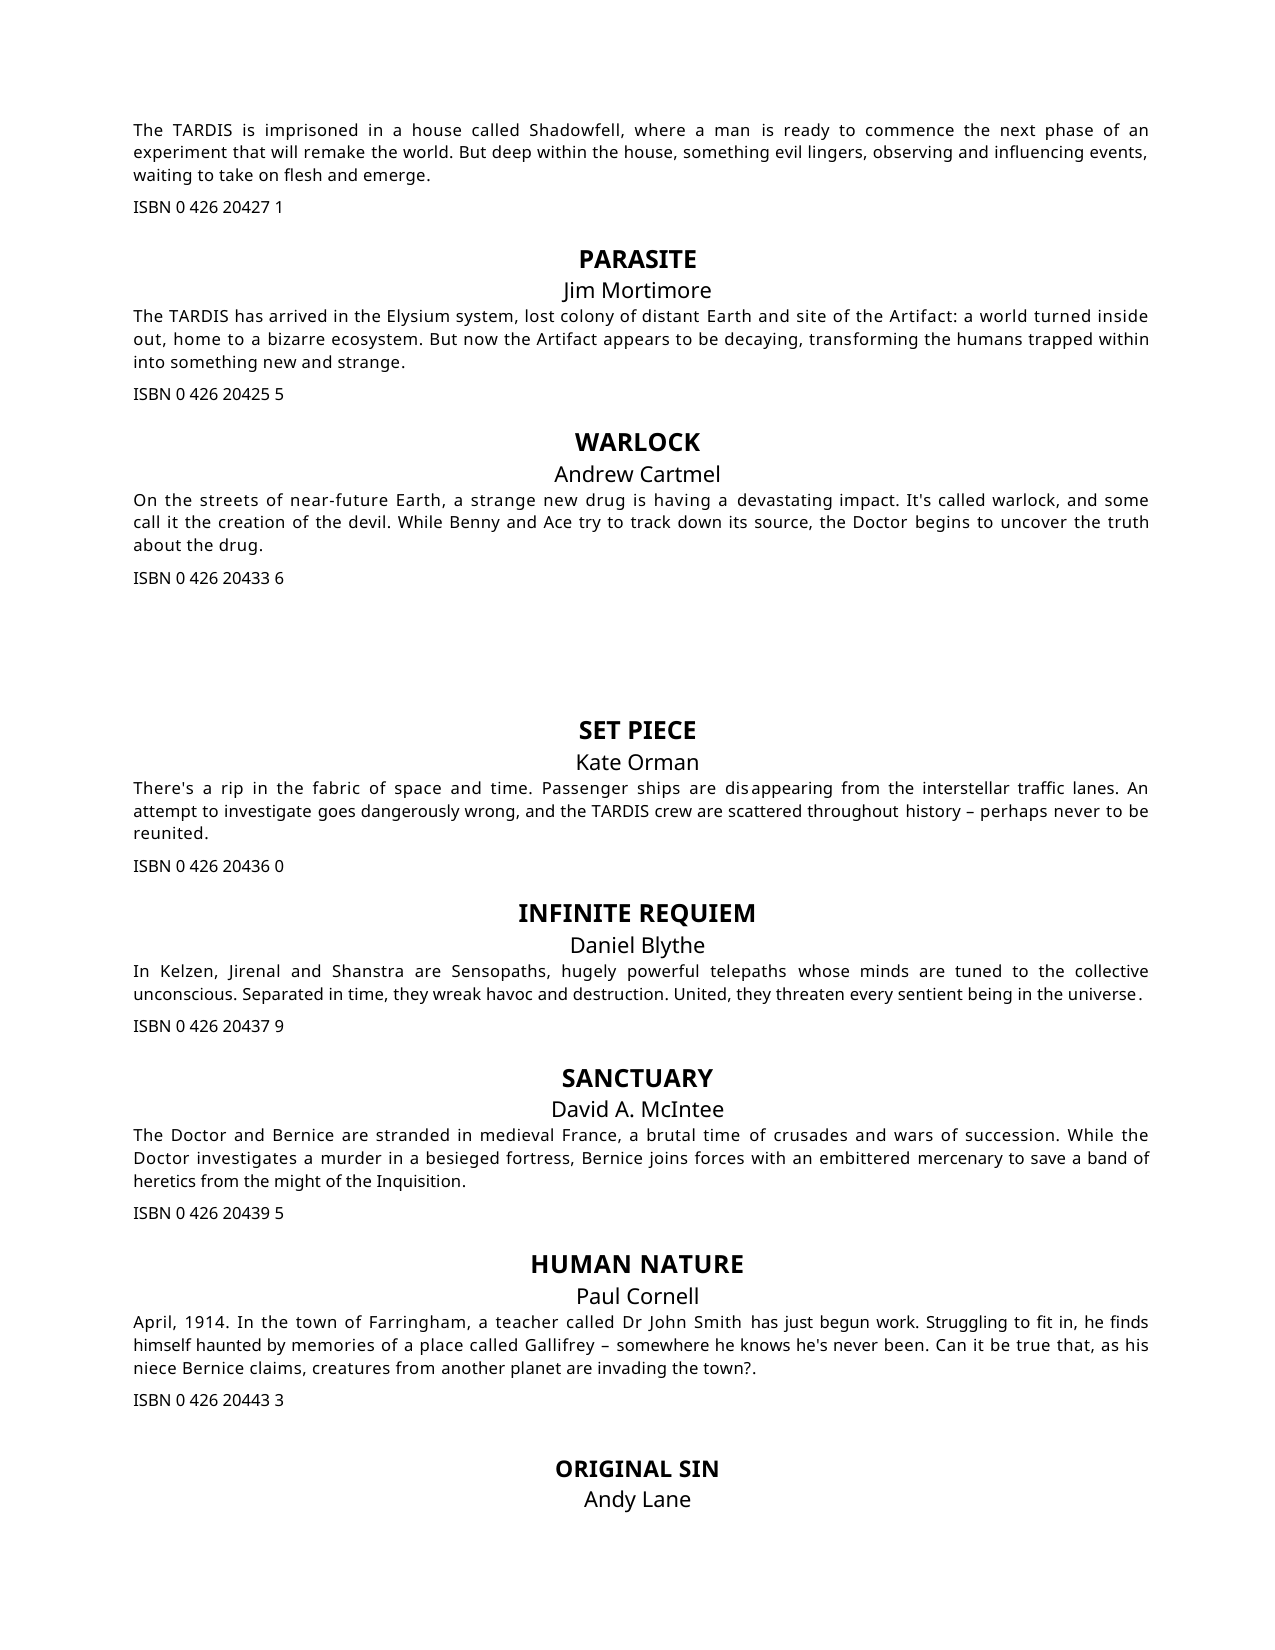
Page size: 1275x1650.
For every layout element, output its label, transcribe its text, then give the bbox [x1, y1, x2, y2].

text ISBN 0 426 20439 5 [133, 1192, 1157, 1225]
text WARLOCK Andrew Cartmel [118, 424, 1157, 488]
text ISBN 0 426 20427 1 [133, 186, 1157, 219]
text SANCTUARY David A. McIntee [118, 1060, 1157, 1124]
text HUMAN NATURE Paul Cornell [118, 1247, 1157, 1311]
text The TARDIS is imprisoned in a house called Shadowfell, where a man is ready to commence the next phase of an experiment that will remake the world. But deep within the house, something evil lingers, observing and influencing events, waiting to take on flesh and emerge. [133, 118, 1149, 186]
text ISBN 0 426 20443 3 [133, 1379, 1157, 1412]
text In Kelzen, Jirenal and Shanstra are Sensopaths, hugely powerful telepaths whose minds are tuned to the collective unconscious. Separated in time, they wreak havoc and destruction. United, they threaten every sentient being in the universe. [133, 960, 1149, 1005]
text ISBN 0 426 20436 0 [133, 845, 1157, 877]
text INFINITE REQUIEM Daniel Blythe [118, 896, 1157, 960]
text The Doctor and Bernice are stranded in medieval France, a brutal time of crusades and wars of succession. While the Doctor investigates a murder in a besieged fortress, Bernice joins forces with an embittered mercenary to save a band of heretics from the might of the Inquisition. [133, 1124, 1149, 1192]
text On the streets of near-future Earth, a strange new drug is having a devastating impact. It's called warlock, and some call it the creation of the devil. While Benny and Ace try to track down its source, the Doctor begins to uncover the truth about the drug. [133, 488, 1149, 556]
text ISBN 0 426 20433 6 [133, 556, 1157, 589]
text ISBN 0 426 20425 5 [133, 373, 1157, 406]
text SET PIECE Kate Orman [118, 713, 1157, 777]
text ISBN 0 426 20437 9 [133, 1005, 1157, 1038]
text ORIGINAL SIN Andy Lane [118, 1453, 1157, 1514]
text There's a rip in the fabric of space and time. Passenger ships are disappearing from the interstellar traffic lanes. An attempt to investigate goes dangerously wrong, and the TARDIS crew are scattered throughout history – perhaps never to be reunited. [133, 777, 1149, 845]
text April, 1914. In the town of Farringham, a teacher called Dr John Smith has just begun work. Struggling to fit in, he finds himself haunted by memories of a place called Gallifrey – somewhere he knows he's never been. Can it be true that, as his niece Bernice claims, creatures from another planet are invading the town?. [133, 1311, 1149, 1379]
text The TARDIS has arrived in the Elysium system, lost colony of distant Earth and site of the Artifact: a world turned inside out, home to a bizarre ecosystem. But now the Artifact appears to be decaying, transforming the humans trapped within into something new and strange. [133, 305, 1149, 373]
text PARASITE Jim Mortimore [118, 241, 1157, 305]
